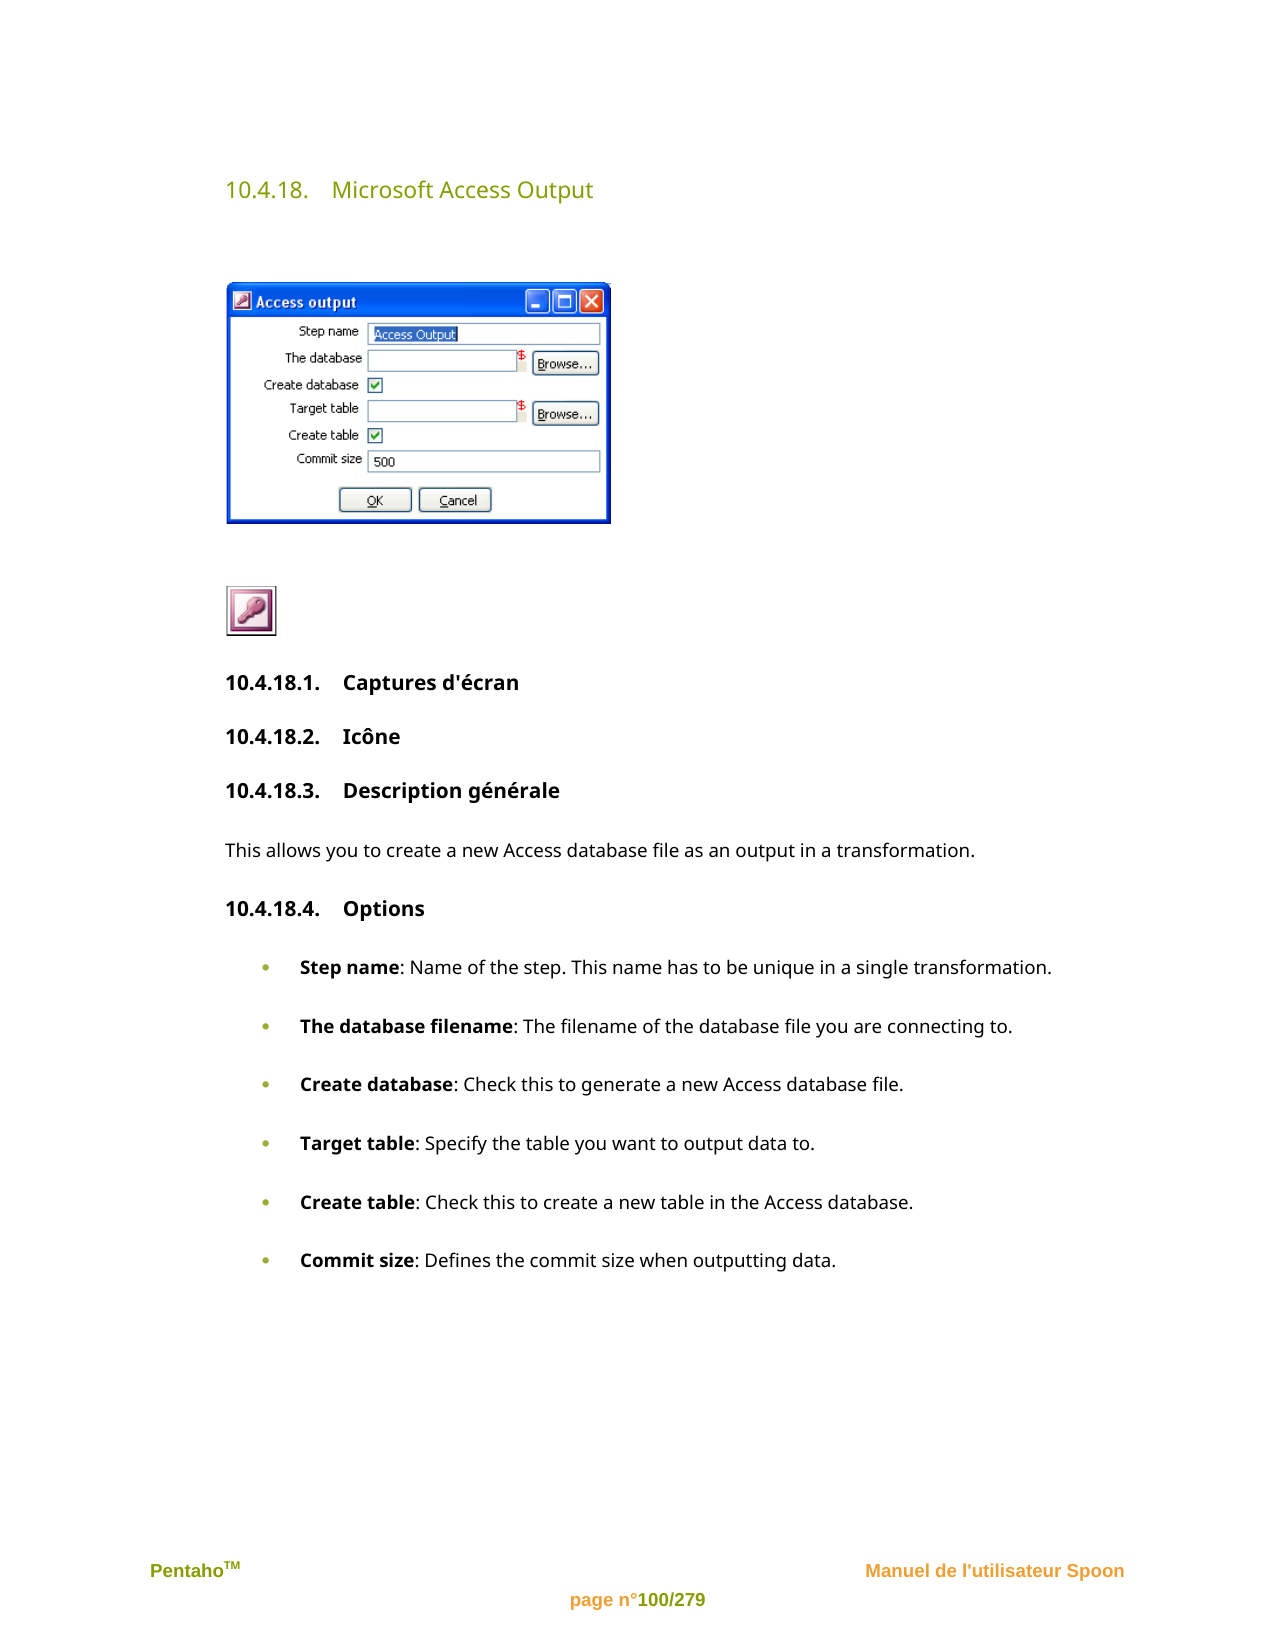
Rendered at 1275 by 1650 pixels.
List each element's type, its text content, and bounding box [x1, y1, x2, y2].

subtitle Captures d'écran [225, 229, 1125, 696]
subtitle Icône [225, 721, 1125, 750]
subtitle Options [225, 893, 1125, 922]
list Commit size: Defines the commit size when outputting data. [262, 1244, 1125, 1274]
picture [226, 586, 277, 636]
subtitle Microsoft Access Output [225, 175, 1125, 204]
list The database filename: The filename of the database file you are connecting to. [262, 1010, 1125, 1039]
list Target table: Specify the table you want to output data to. [262, 1127, 1125, 1156]
list Create table: Check this to create a new table in the Access database. [262, 1186, 1125, 1215]
text This allows you to create a new Access database file as an output in a transformation. [225, 834, 1125, 863]
list Step name: Name of the step. This name has to be unique in a single transformation. [262, 951, 1125, 980]
picture [226, 282, 611, 524]
list Create database: Check this to generate a new Access database file. [262, 1068, 1125, 1098]
subtitle Description générale [225, 775, 1125, 804]
